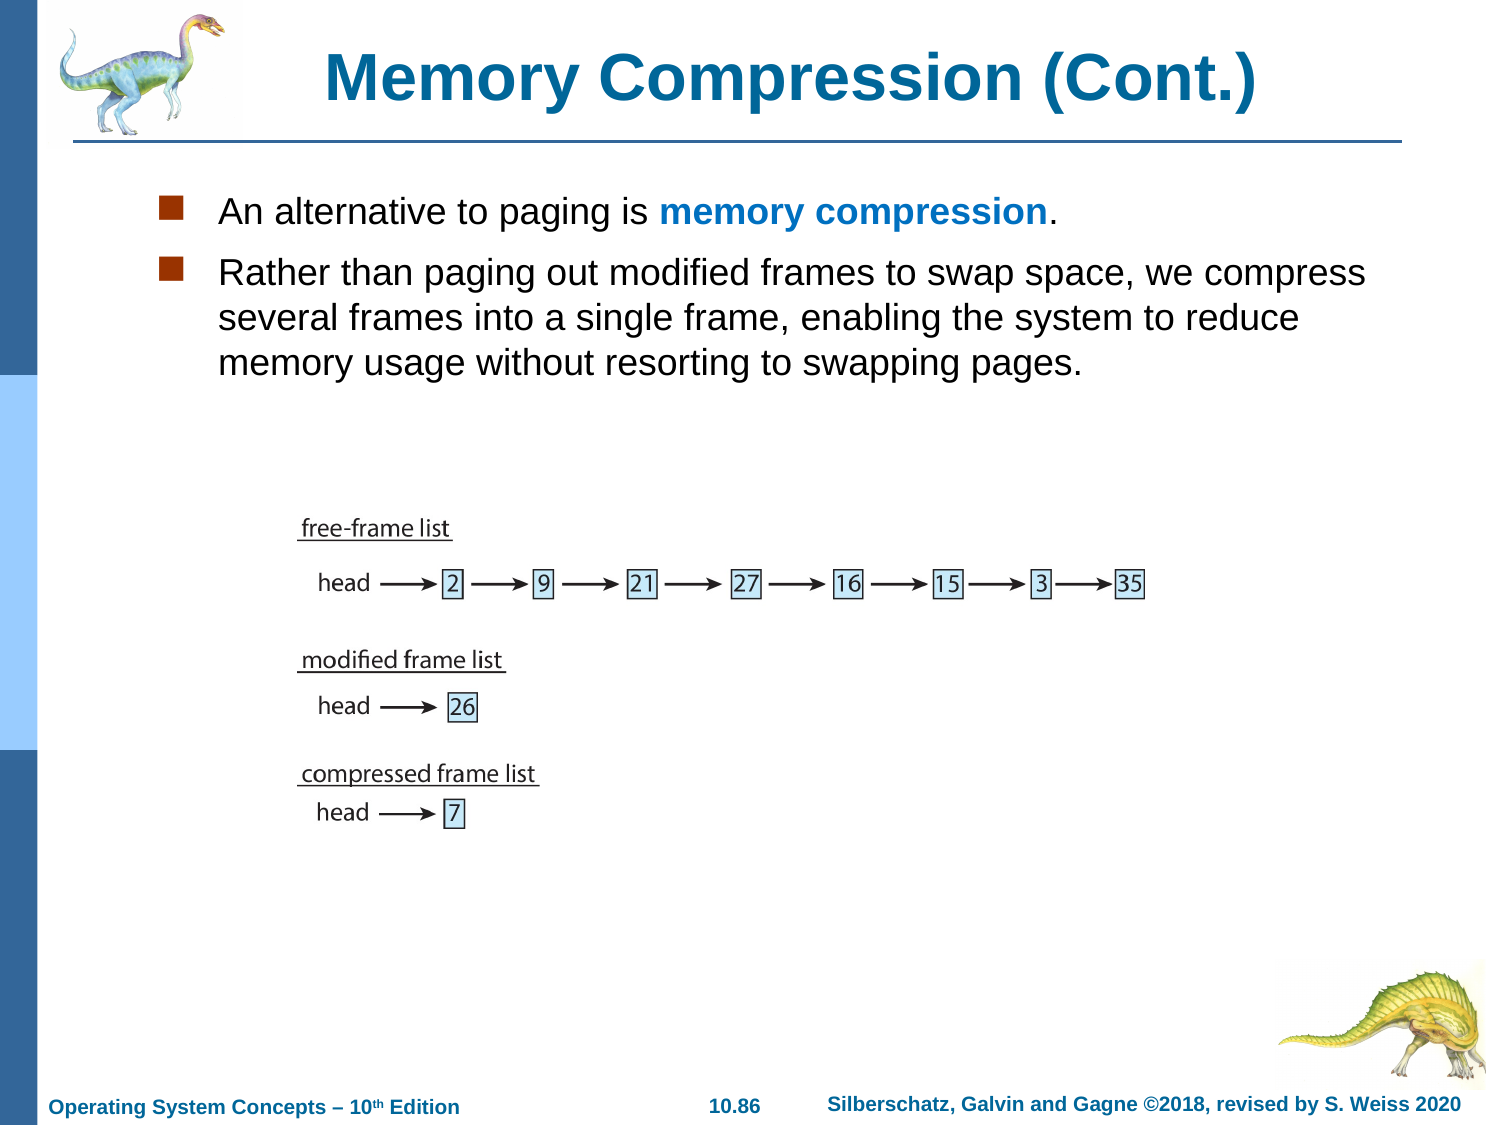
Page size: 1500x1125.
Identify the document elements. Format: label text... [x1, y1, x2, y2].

picture [1275, 959, 1486, 1090]
list An alternative to paging is memory compression. Rather than paging out modified frames to swap space, we compress several frames into a single frame, enabling the system to reduce memory usage without resorting to swapping pages. [146, 179, 1407, 923]
picture [1144, 1096, 1152, 1101]
title Memory Compression (Cont.) [158, 26, 1425, 122]
picture [297, 515, 1145, 829]
picture [46, 0, 243, 149]
